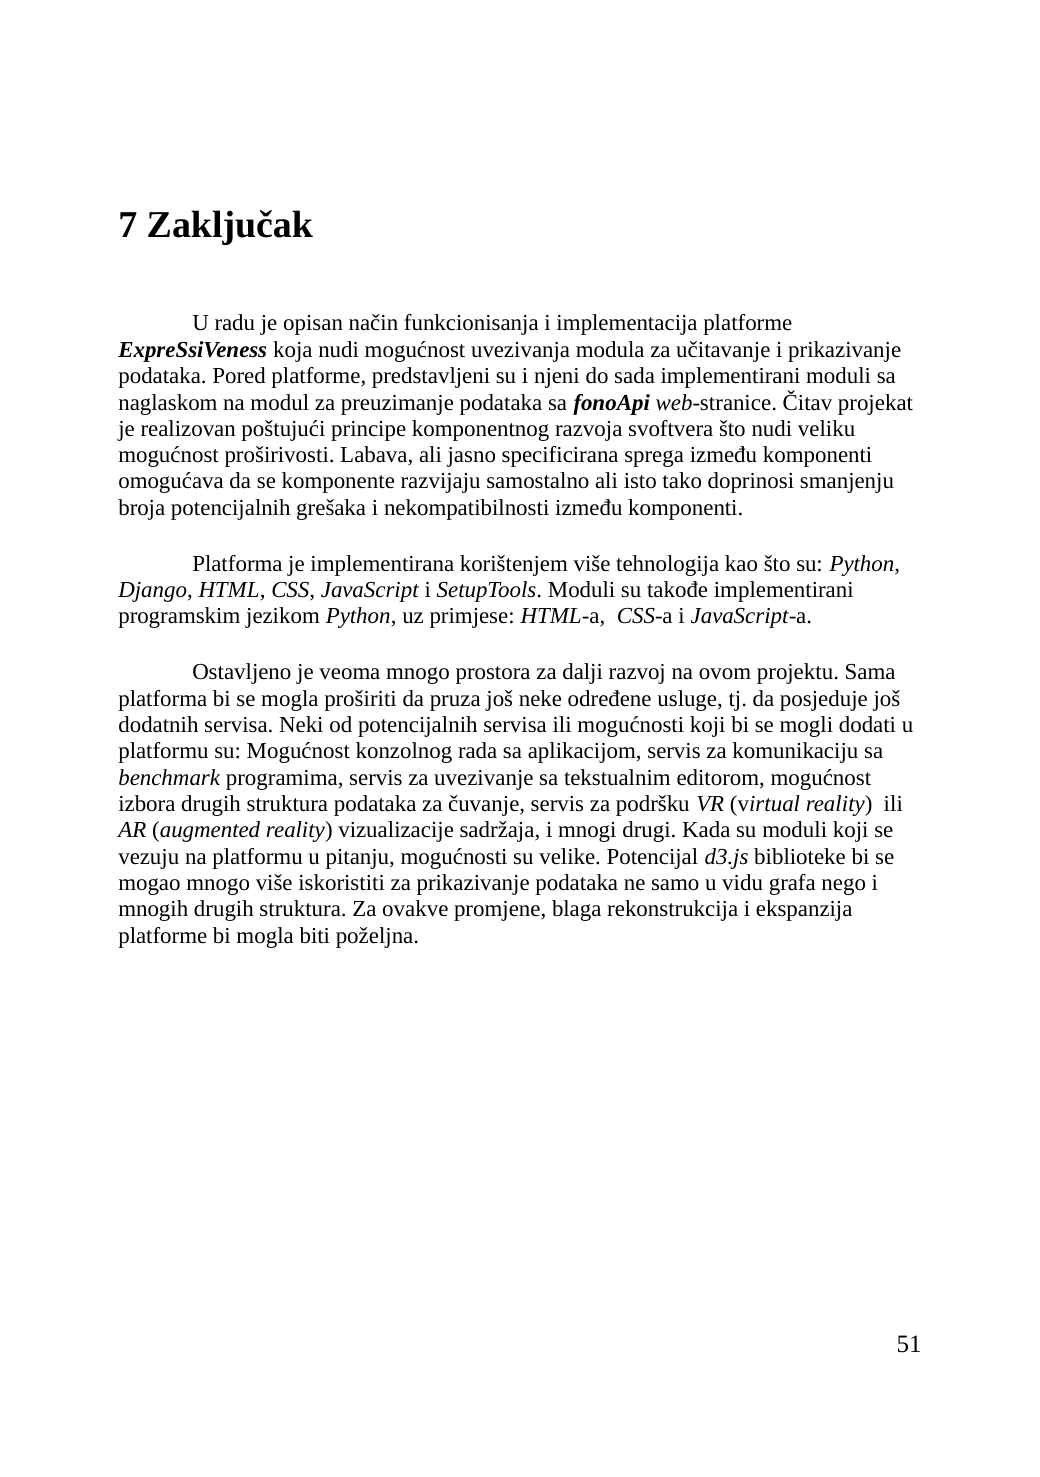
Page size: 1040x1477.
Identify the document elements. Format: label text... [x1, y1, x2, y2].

text Ostavljeno je veoma mnogo prostora za dalji razvoj na ovom projektu. Sama platforma bi se mogla proširiti da pruza još neke određene usluge, tj. da posjeduje još dodatnih servisa. Neki od potencijalnih servisa ili mogućnosti koji bi se mogli dodati u platformu su: Mogućnost konzolnog rada sa aplikacijom, servis za komunikaciju sa benchmark programima, servis za uvezivanje sa tekstualnim editorom, mogućnost izbora drugih struktura podataka za čuvanje, servis za podršku VR (virtual reality) ili AR (augmented reality) vizualizacije sadržaja, i mnogi drugi. Kada su moduli koji se vezuju na platformu u pitanju, mogućnosti su velike. Potencijal d3.js biblioteke bi se mogao mnogo više iskoristiti za prikazivanje podataka ne samo u vidu grafa nego i mnogih drugih struktura. Za ovakve promjene, blaga rekonstrukcija i ekspanzija platforme bi mogla biti poželjna. [118, 658, 921, 948]
text U radu je opisan način funkcionisanja i implementacija platforme ExpreSsiVeness koja nudi mogućnost uvezivanja modula za učitavanje i prikazivanje podataka. Pored platforme, predstavljeni su i njeni do sada implementirani moduli sa naglaskom na modul za preuzimanje podataka sa fonoApi web-stranice. Čitav projekat je realizovan poštujući principe komponentnog razvoja svoftvera što nudi veliku mogućnost proširivosti. Labava, ali jasno specificirana sprega između komponenti omogućava da se komponente razvijaju samostalno ali isto tako doprinosi smanjenju broja potencijalnih grešaka i nekompatibilnosti između komponenti. [118, 307, 921, 520]
text Platforma je implementirana korištenjem više tehnologija kao što su: Python, Django, HTML, CSS, JavaScript i SetupTools. Moduli su takođe implementirani programskim jezikom Python, uz primjese: HTML-a, CSS-a i JavaScript-a. [118, 550, 921, 629]
subtitle 7 Zaključak [118, 202, 921, 246]
